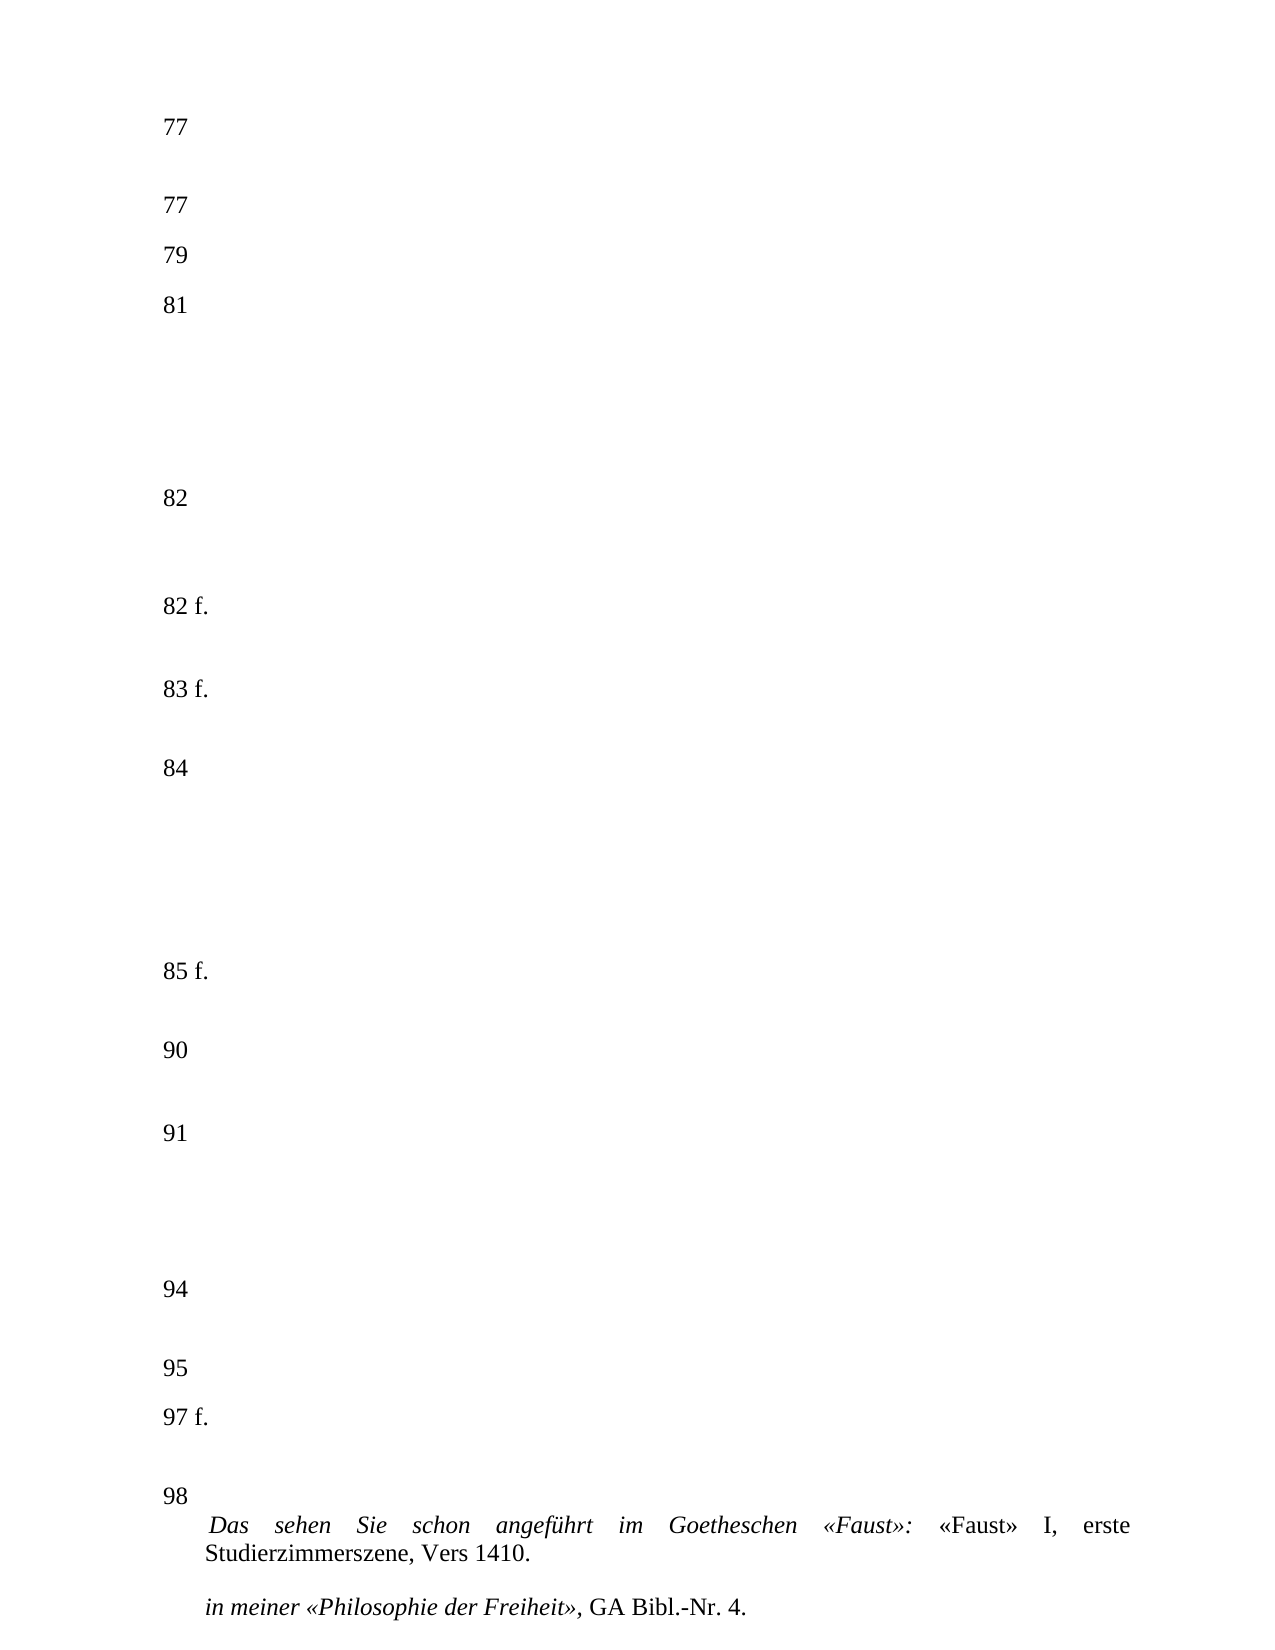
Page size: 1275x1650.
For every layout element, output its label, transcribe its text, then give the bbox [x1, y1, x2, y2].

text 77 [163, 191, 1130, 219]
text 84 [163, 753, 1130, 781]
text in meiner «Philosophie der Freiheit», GA Bibl.-Nr. 4. [163, 1592, 1130, 1621]
text 91 [163, 1118, 1130, 1147]
text 82 [163, 483, 1130, 512]
text 94 [163, 1274, 1130, 1303]
text 98 [163, 1481, 1130, 1510]
text Das sehen Sie schon angeführt im Goetheschen «Faust»: «Faust» I, erste Studierzimmerszene, Vers 1410. [204, 1510, 1130, 1567]
text 81 [163, 290, 1130, 318]
text 85 f. [163, 956, 1130, 985]
text 77 [163, 112, 1130, 141]
text 82 f. [163, 591, 1130, 620]
text 90 [163, 1035, 1130, 1064]
text 83 f. [163, 674, 1130, 703]
text 95 [163, 1353, 1130, 1381]
text 97 f. [163, 1402, 1130, 1431]
text 79 [163, 240, 1130, 269]
